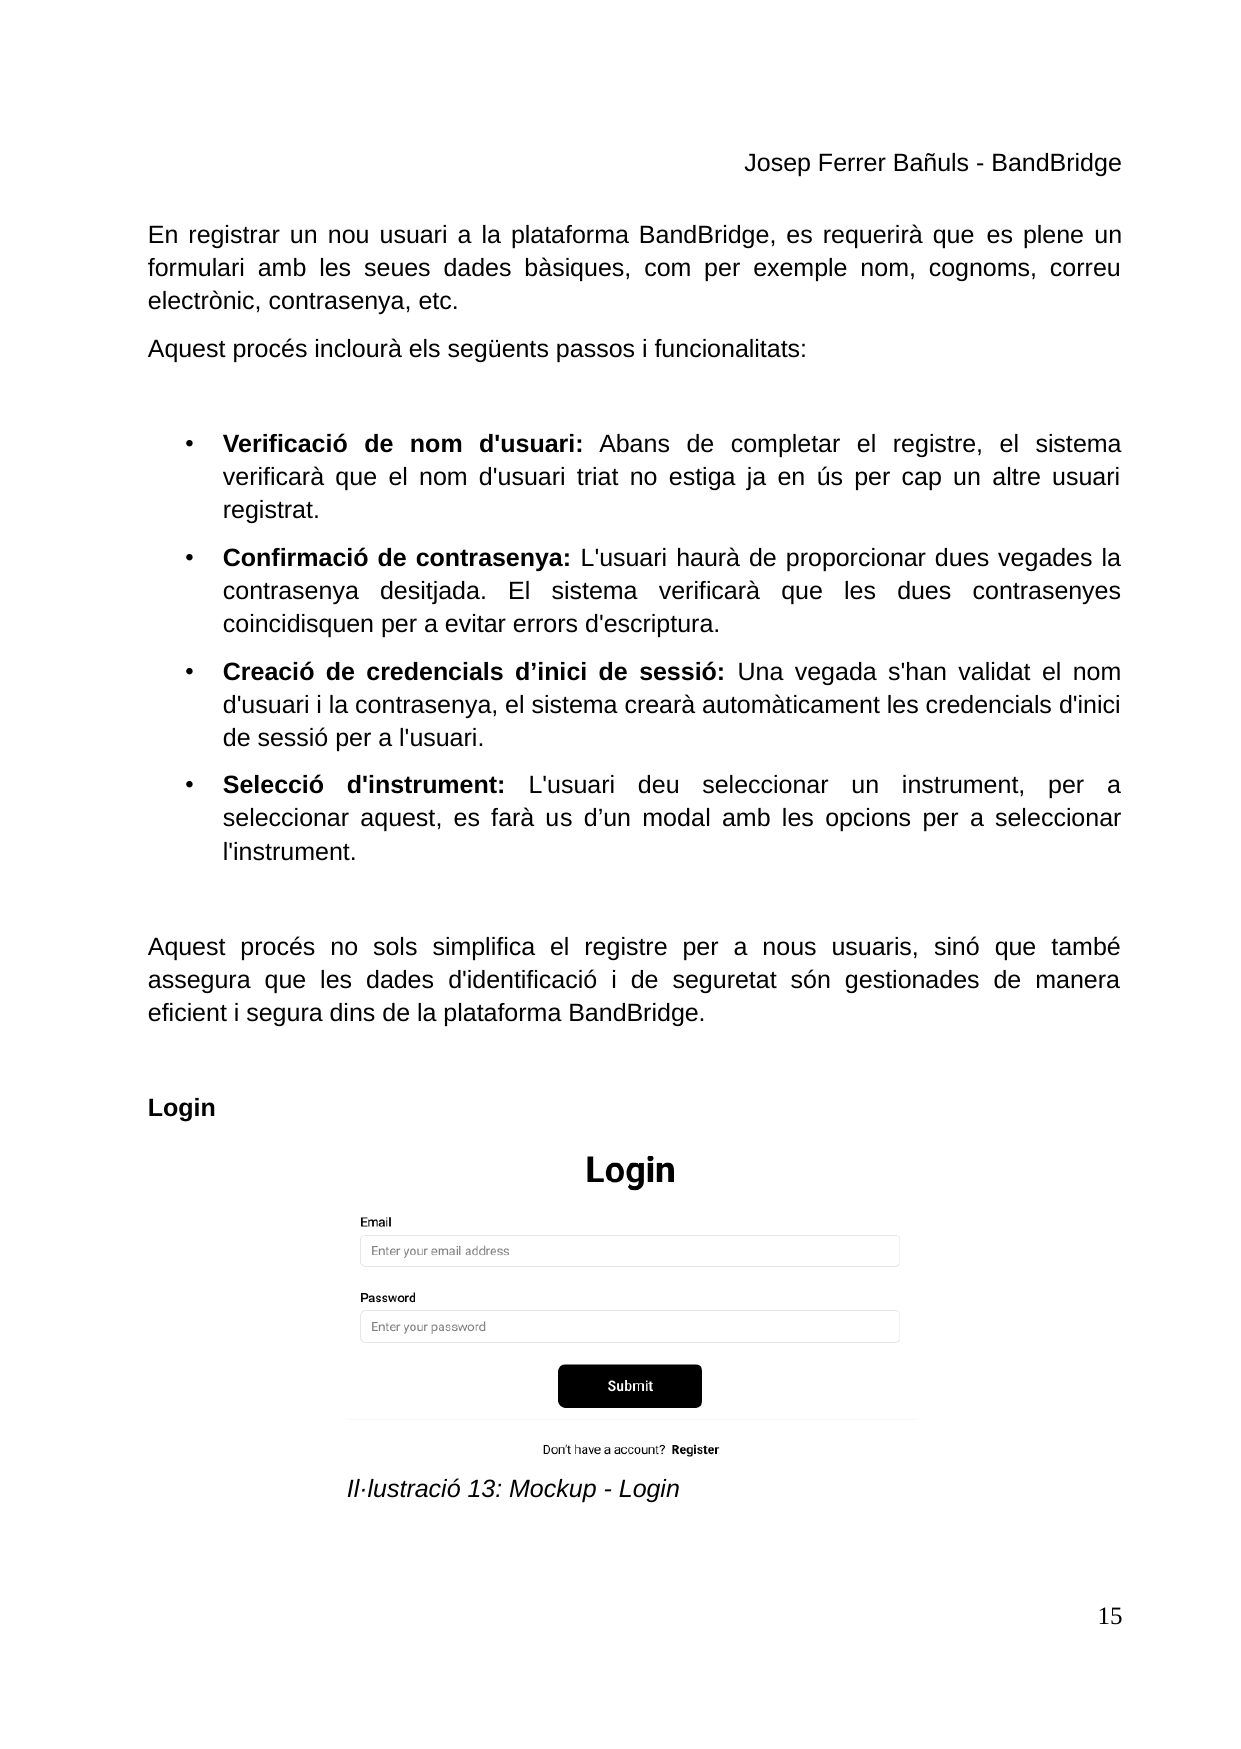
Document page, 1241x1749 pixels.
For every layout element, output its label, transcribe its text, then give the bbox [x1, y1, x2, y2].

text Login [148, 1093, 1122, 1122]
list Selecció d'instrument: L'usuari deu seleccionar un instrument, per a seleccionar aquest, es farà us d’un modal amb les opcions per a seleccionar l'instrument. [185, 770, 1122, 865]
text Aquest procés inclourà els següents passos i funcionalitats: [148, 334, 1122, 363]
list Verificació de nom d'usuari: Abans de completar el registre, el sistema verificarà que el nom d'usuari triat no estiga ja en ús per cap un altre usuari registrat. [185, 429, 1122, 524]
list Creació de credencials d’inici de sessió: Una vegada s'han validat el nom d'usuari i la contrasenya, el sistema crearà automàticament les credencials d'inici de sessió per a l'usuari. [185, 657, 1122, 751]
text Il·lustració 13: Mockup - Login [347, 1475, 917, 1503]
picture [375, 1156, 896, 1475]
text Aquest procés no sols simplifica el registre per a nous usuaris, sinó que també assegura que les dades d'identificació i de seguretat són gestionades de manera eficient i segura dins de la plataforma BandBridge. [148, 932, 1122, 1026]
list Confirmació de contrasenya: L'usuari haurà de proporcionar dues vegades la contrasenya desitjada. El sistema verificarà que les dues contrasenyes coincidisquen per a evitar errors d'escriptura. [185, 543, 1122, 638]
text En registrar un nou usuari a la plataforma BandBridge, es requerirà que es plene un formulari amb les seues dades bàsiques, com per exemple nom, cognoms, correu electrònic, contrasenya, etc. [148, 220, 1122, 315]
